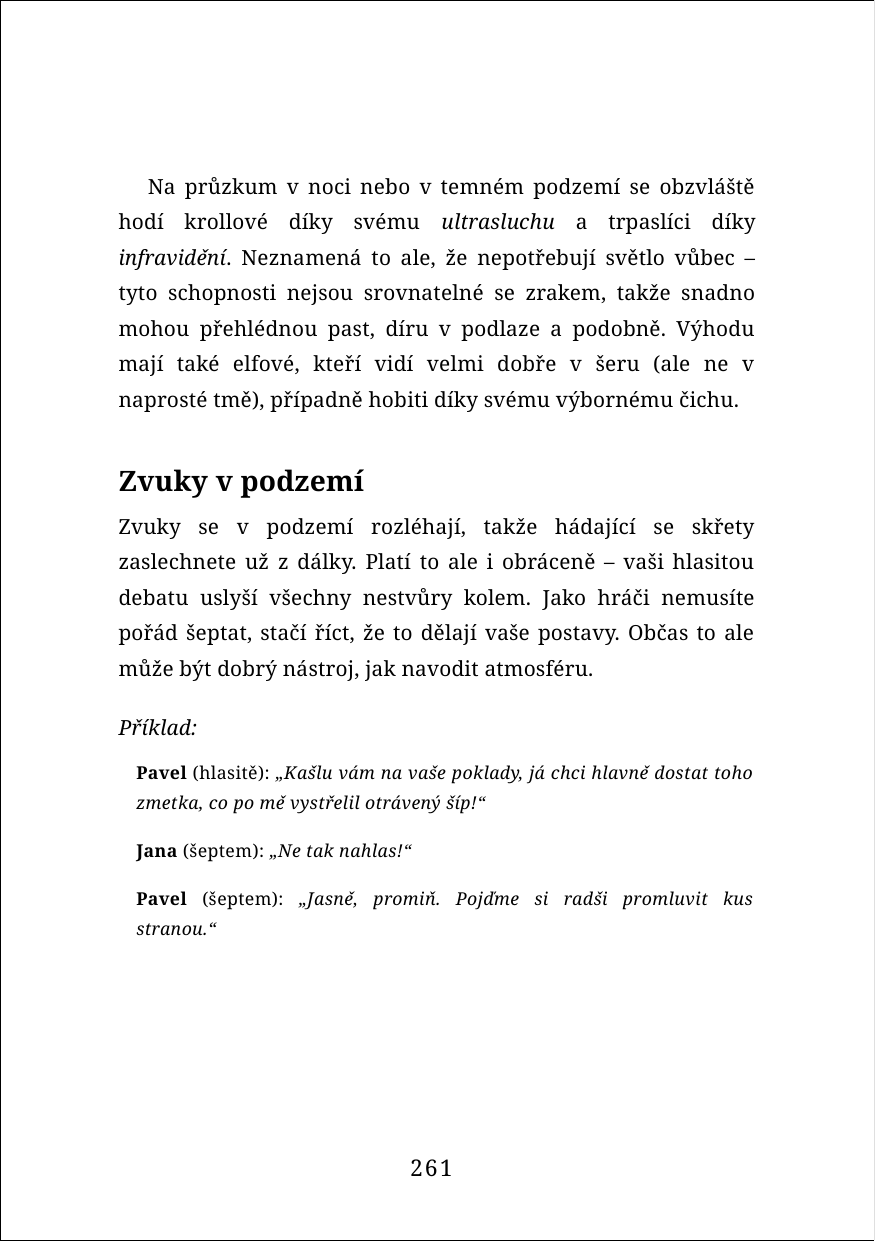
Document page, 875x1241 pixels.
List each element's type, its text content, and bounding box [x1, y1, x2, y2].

text Zvuky se v podzemí rozléhají, takže hádající se skřety zaslechnete už z dálky. Platí to ale i obráceně – vaši hlasitou debatu uslyší všechny nestvůry kolem. Jako hráči nemusíte pořád šeptat, stačí říct, že to dělají vaše postavy. Občas to ale může být dobrý nástroj, jak navodit atmosféru. [118, 512, 756, 682]
subtitle Zvuky v podzemí [118, 462, 756, 500]
text Pavel (hlasitě): „Kašlu vám na vaše poklady, já chci hlavně dostat toho zmetka, co po mě vystřelil otrávený šíp!“ [136, 760, 756, 815]
text Pavel (šeptem): „Jasně, promiň. Pojďme si radši promluvit kus stranou.“ [136, 886, 756, 941]
text Příklad: [118, 713, 756, 742]
text Na průzkum v noci nebo v temném podzemí se obzvláště hodí krollové díky svému ultrasluchu a trpaslíci díky infravidění. Neznamená to ale, že nepotřebují světlo vůbec – tyto schopnosti nejsou srovnatelné se zrakem, takže snadno mohou přehlédnou past, díru v podlaze a podobně. Výhodu mají také elfové, kteří vidí velmi dobře v šeru (ale ne v naprosté tmě), případně hobiti díky svému výbornému čichu. [118, 172, 756, 413]
text Jana (šeptem): „Ne tak nahlas!“ [136, 838, 756, 863]
